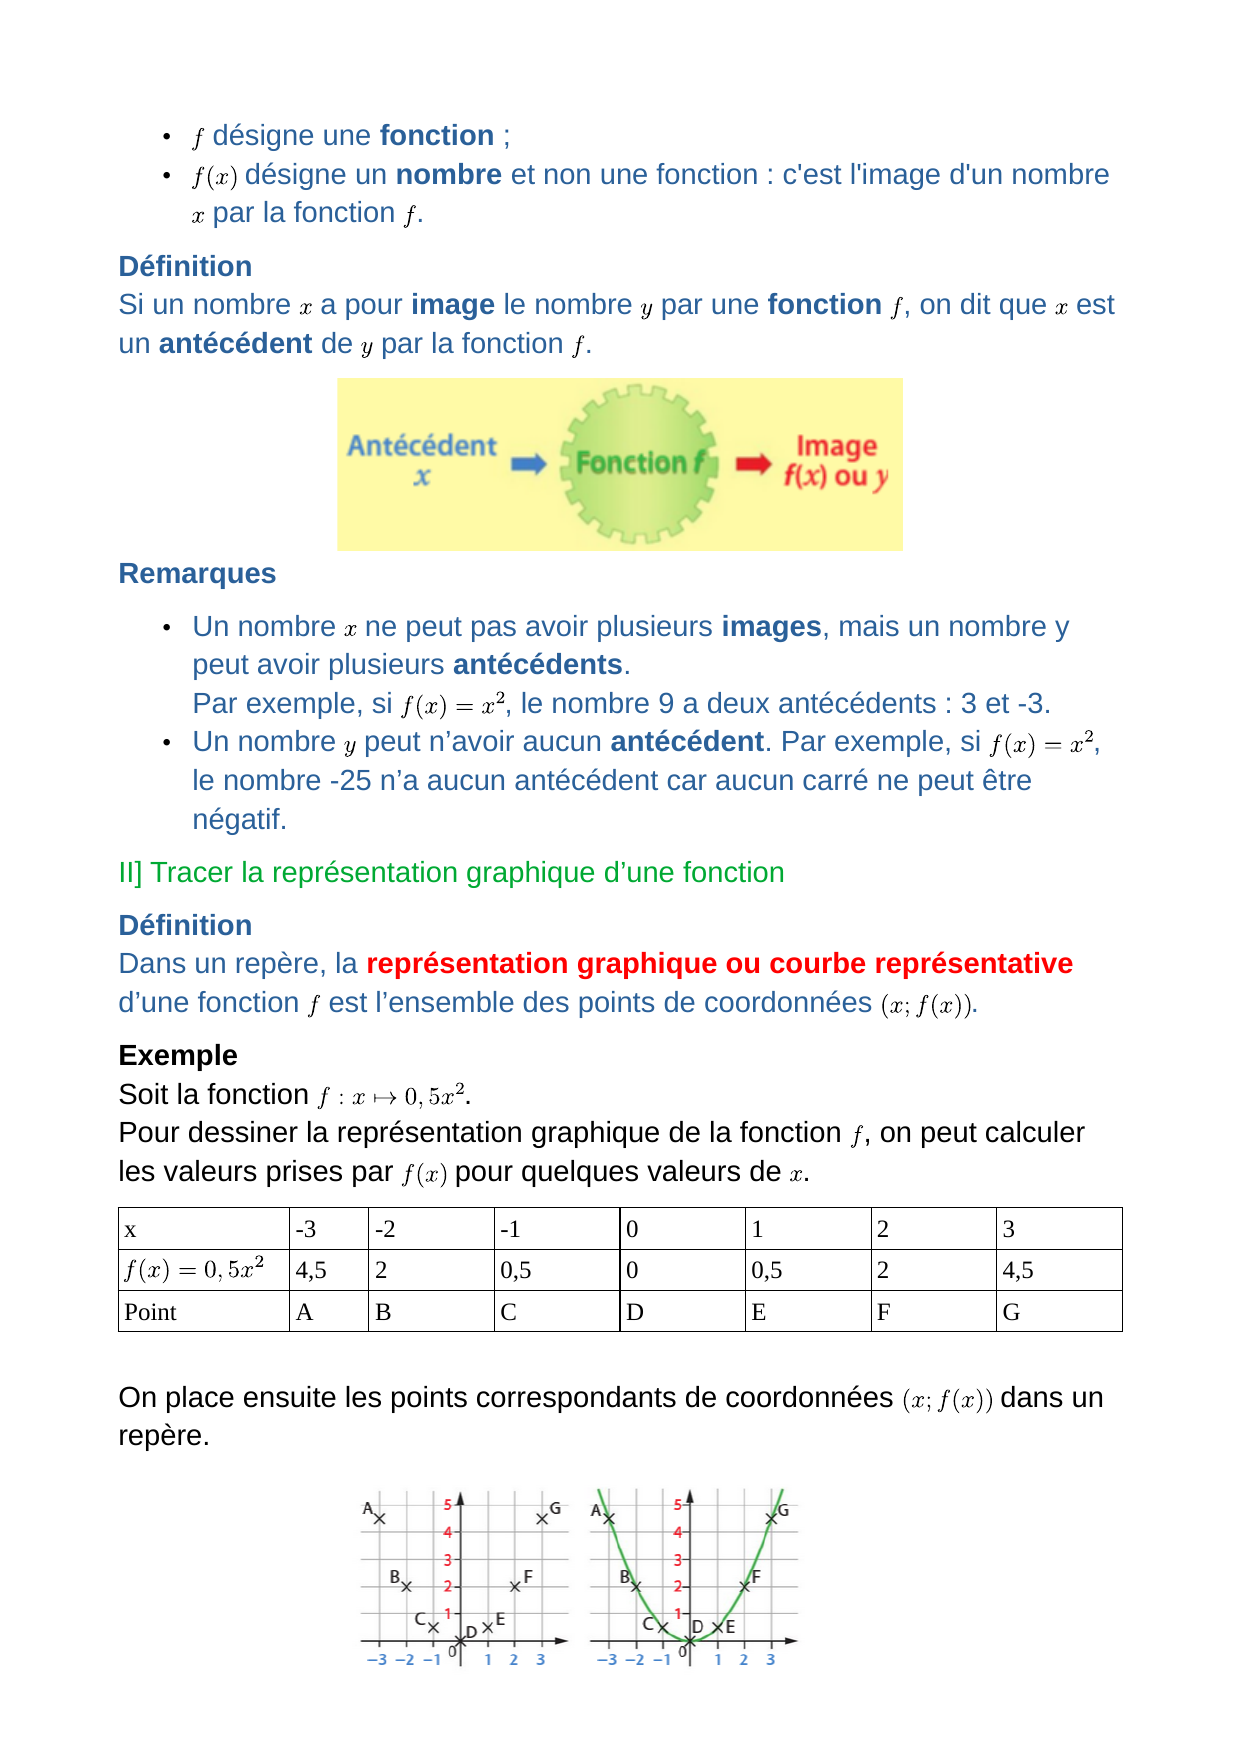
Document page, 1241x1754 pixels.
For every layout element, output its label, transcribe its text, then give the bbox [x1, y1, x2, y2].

list Un nombre ne peut pas avoir plusieurs images, mais un nombre y peut avoir plusieurs antécédents. Par exemple, si , le nombre 9 a deux antécédents : 3 et -3. [162, 609, 1122, 719]
table_cell [119, 1250, 289, 1290]
table_header 0 [621, 1208, 745, 1248]
text Remarques [118, 551, 1122, 589]
table_cell F [872, 1291, 996, 1331]
table_cell C [495, 1291, 619, 1331]
table_header -1 [495, 1208, 619, 1248]
table_cell G [997, 1291, 1122, 1331]
table_cell 4,5 [997, 1250, 1122, 1290]
text II] Tracer la représentation graphique d’une fonction [118, 855, 1122, 888]
table_header 1 [746, 1208, 871, 1248]
text Définition Si un nombre a pour image le nombre par une fonction , on dit que est un antécédent de par la fonction . [118, 248, 1122, 359]
table_cell Point [119, 1291, 289, 1331]
picture [345, 1484, 806, 1677]
text Définition Dans un repère, la représentation graphique ou courbe représentative d’une fonction est l’ensemble des points de coordonnées . [118, 908, 1122, 1019]
table_cell 2 [369, 1250, 494, 1290]
table_cell 0 [621, 1250, 745, 1290]
table_header -3 [290, 1208, 368, 1248]
table_cell E [746, 1291, 871, 1331]
table_cell 0,5 [746, 1250, 871, 1290]
table_header x [119, 1208, 289, 1248]
picture [337, 378, 903, 551]
table_cell D [621, 1291, 745, 1331]
list désigne une fonction ; [162, 118, 1122, 152]
text Exemple Soit la fonction . Pour dessiner la représentation graphique de la fonction , on peut calculer les valeurs prises par pour quelques valeurs de . [118, 1038, 1122, 1188]
table_header 2 [872, 1208, 996, 1248]
table_cell 2 [872, 1250, 996, 1290]
list désigne un nombre et non une fonction : c'est l'image d'un nombre par la fonction . [162, 157, 1122, 229]
table_header -2 [369, 1208, 494, 1248]
table_header 3 [997, 1208, 1122, 1248]
list Un nombre peut n’avoir aucun antécédent. Par exemple, si , le nombre -25 n’a aucun antécédent car aucun carré ne peut être négatif. [162, 724, 1122, 835]
table_cell 4,5 [290, 1250, 368, 1290]
table_cell B [369, 1291, 494, 1331]
text On place ensuite les points correspondants de coordonnées dans un repère. [118, 1380, 1122, 1452]
table_cell 0,5 [495, 1250, 619, 1290]
table_cell A [290, 1291, 368, 1331]
